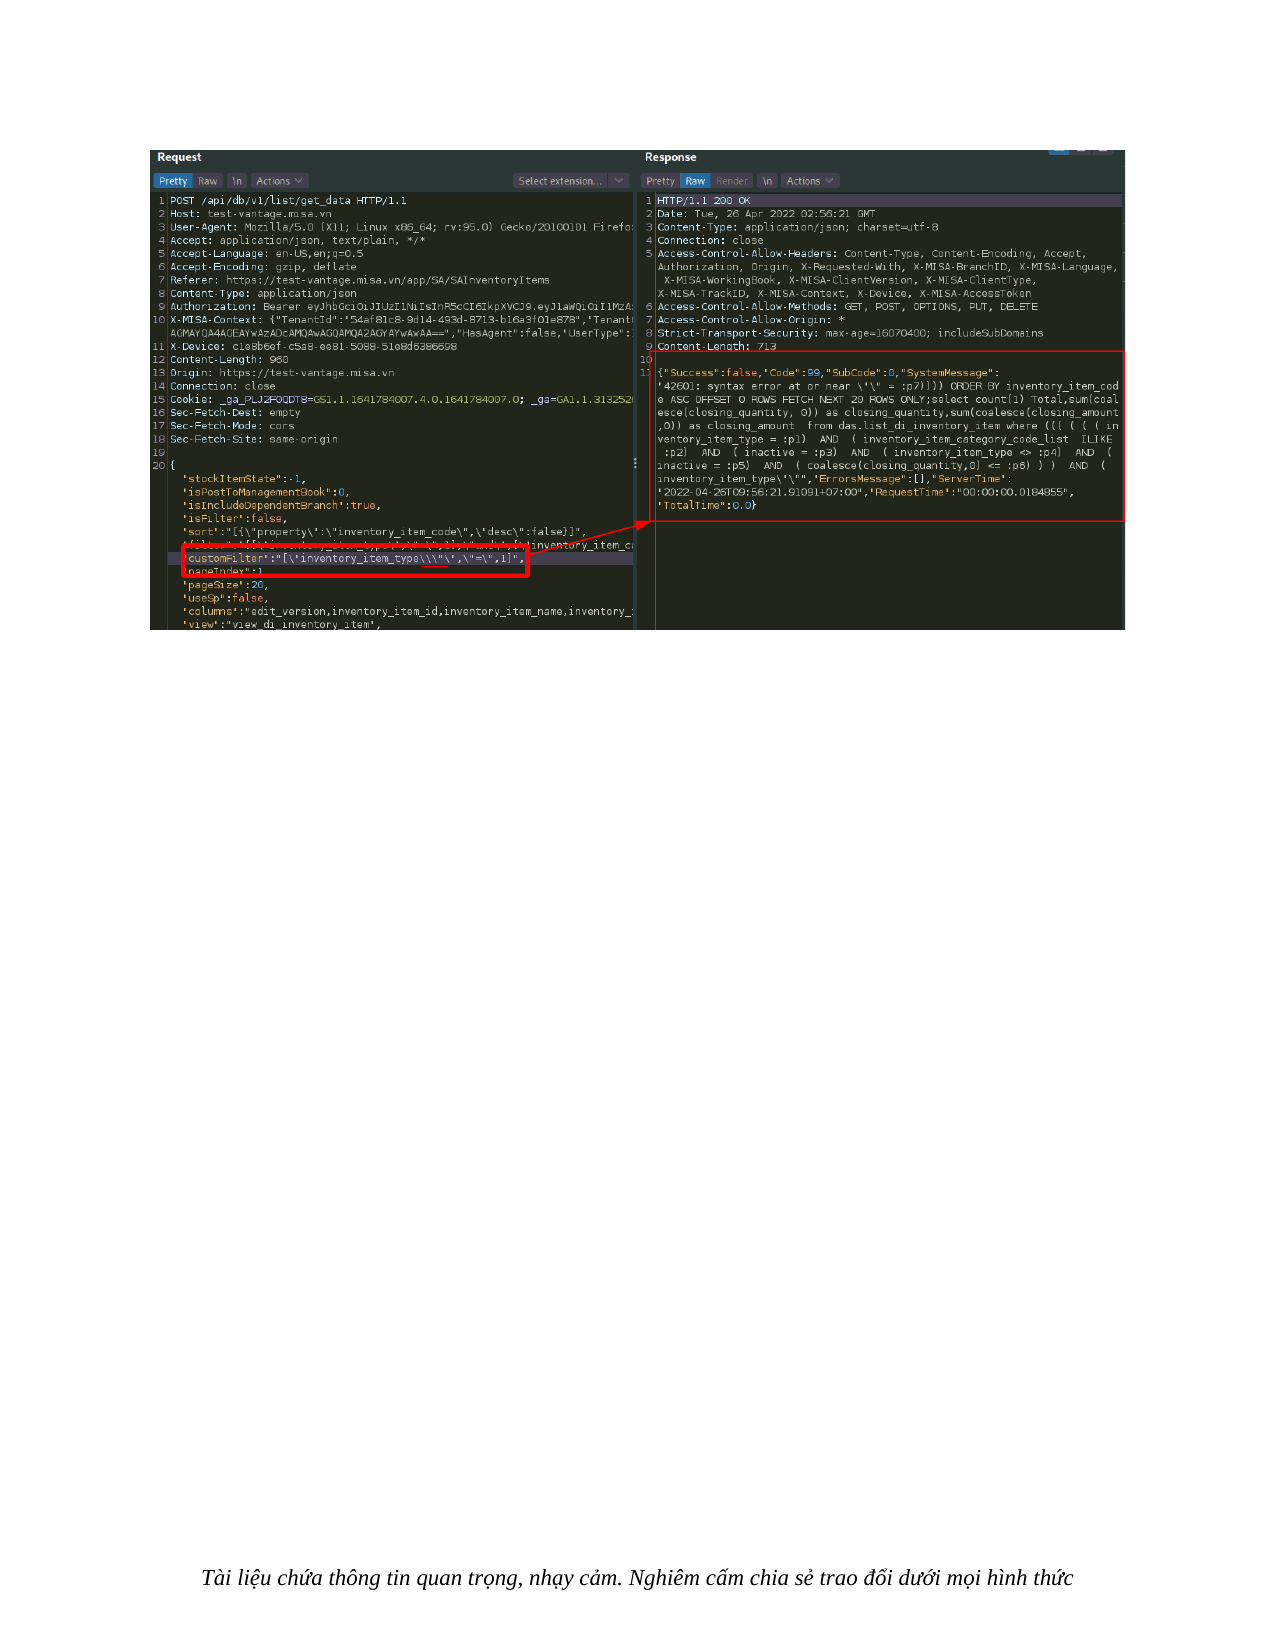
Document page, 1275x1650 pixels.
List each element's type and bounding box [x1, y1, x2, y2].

picture [150, 150, 1125, 630]
